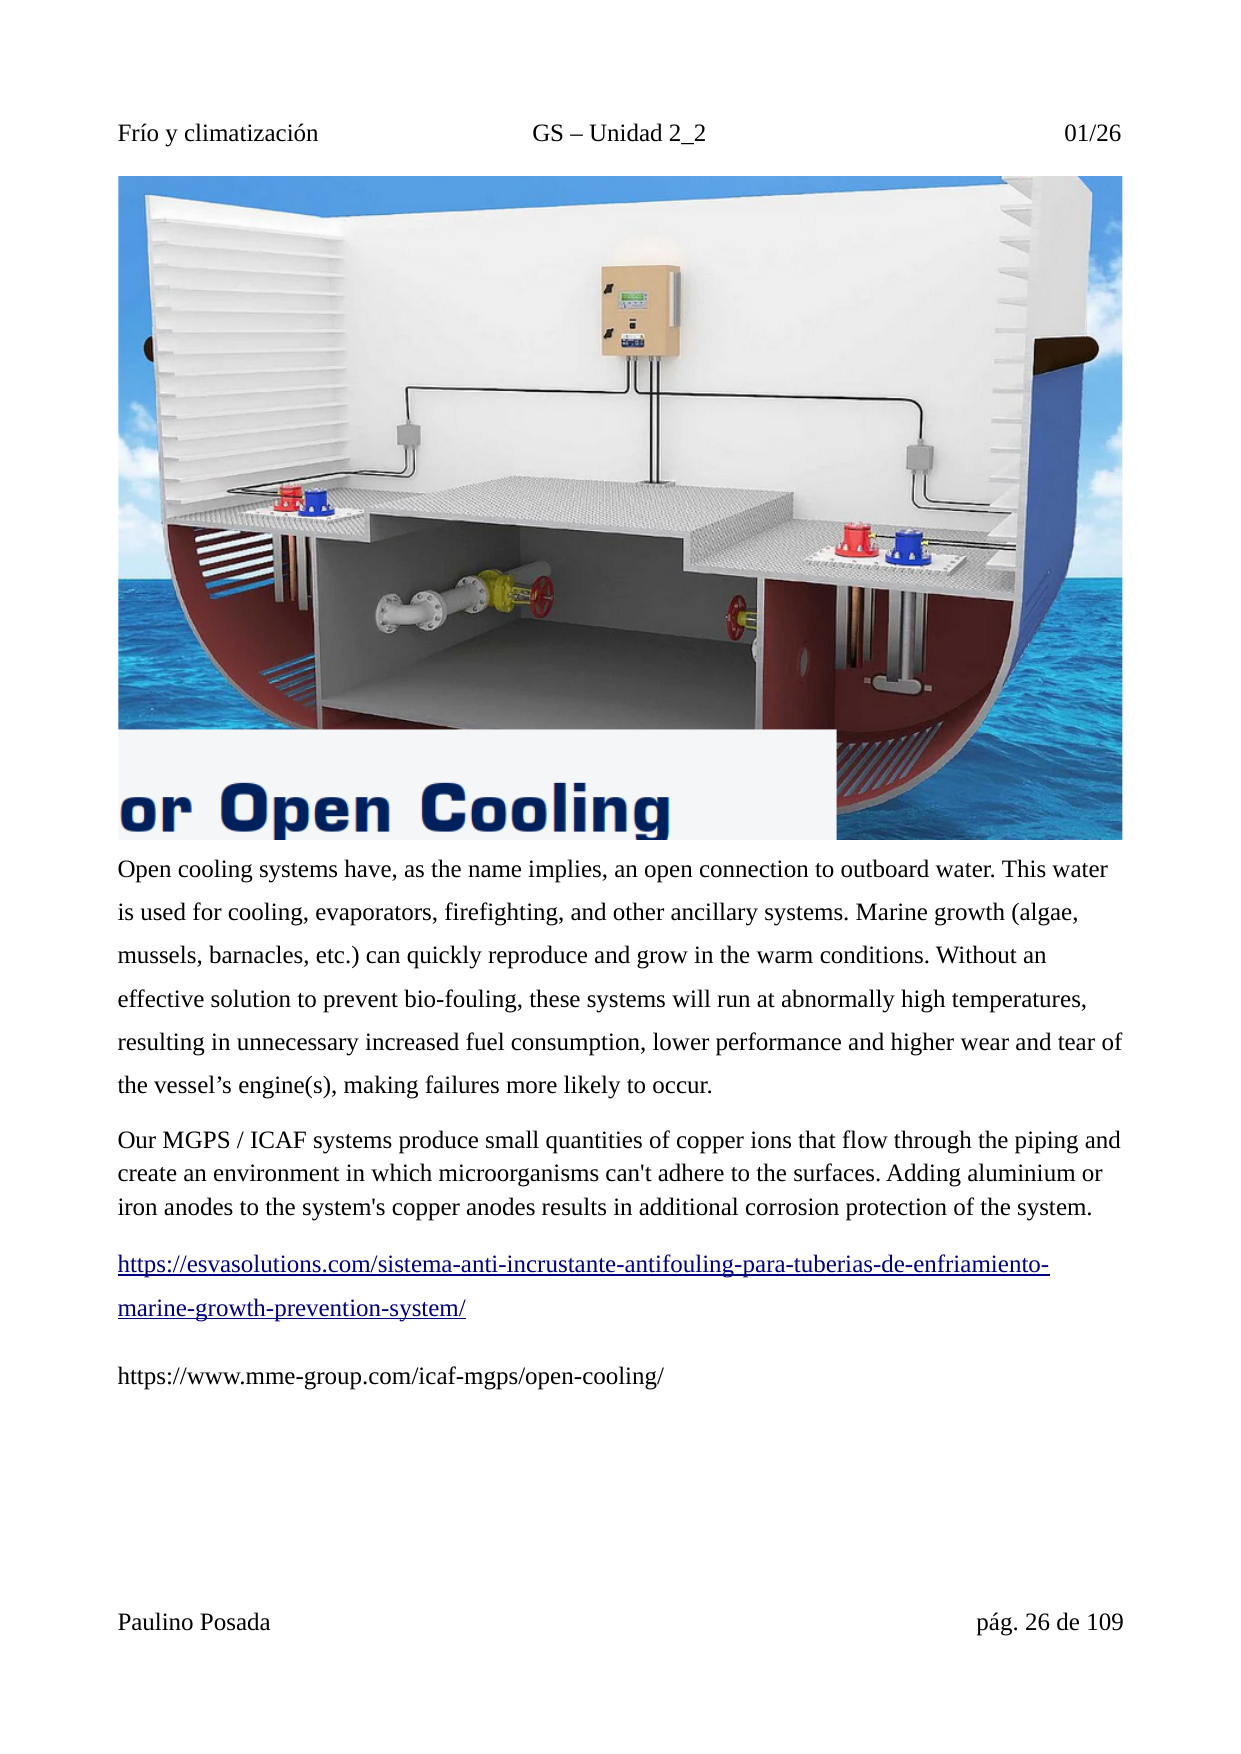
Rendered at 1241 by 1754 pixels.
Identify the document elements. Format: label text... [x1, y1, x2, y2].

picture [118, 176, 1123, 840]
text Open cooling systems have, as the name implies, an open connection to outboard water. This water is used for cooling, evaporators, firefighting, and other ancillary systems. Marine growth (algae, mussels, barnacles, etc.) can quickly reproduce and grow in the warm conditions. Without an effective solution to prevent bio-fouling, these systems will run at abnormally high temperatures, resulting in unnecessary increased fuel consumption, lower performance and higher wear and tear of the vessel’s engine(s), making failures more likely to occur. [117, 840, 1123, 1099]
text https://esvasolutions.com/sistema-anti-incrustante-antifouling-para-tuberias-de-enfriamiento-marine-growth-prevention-system/ [117, 1249, 1123, 1321]
text https://www.mme-group.com/icaf-mgps/open-cooling/ [117, 1361, 1123, 1389]
text Our MGPS / ICAF systems produce small quantities of copper ions that flow through the piping and create an environment in which microorganisms can't adhere to the surfaces. Adding aluminium or iron anodes to the system's copper anodes results in additional corrosion protection of the system. [117, 1126, 1123, 1220]
